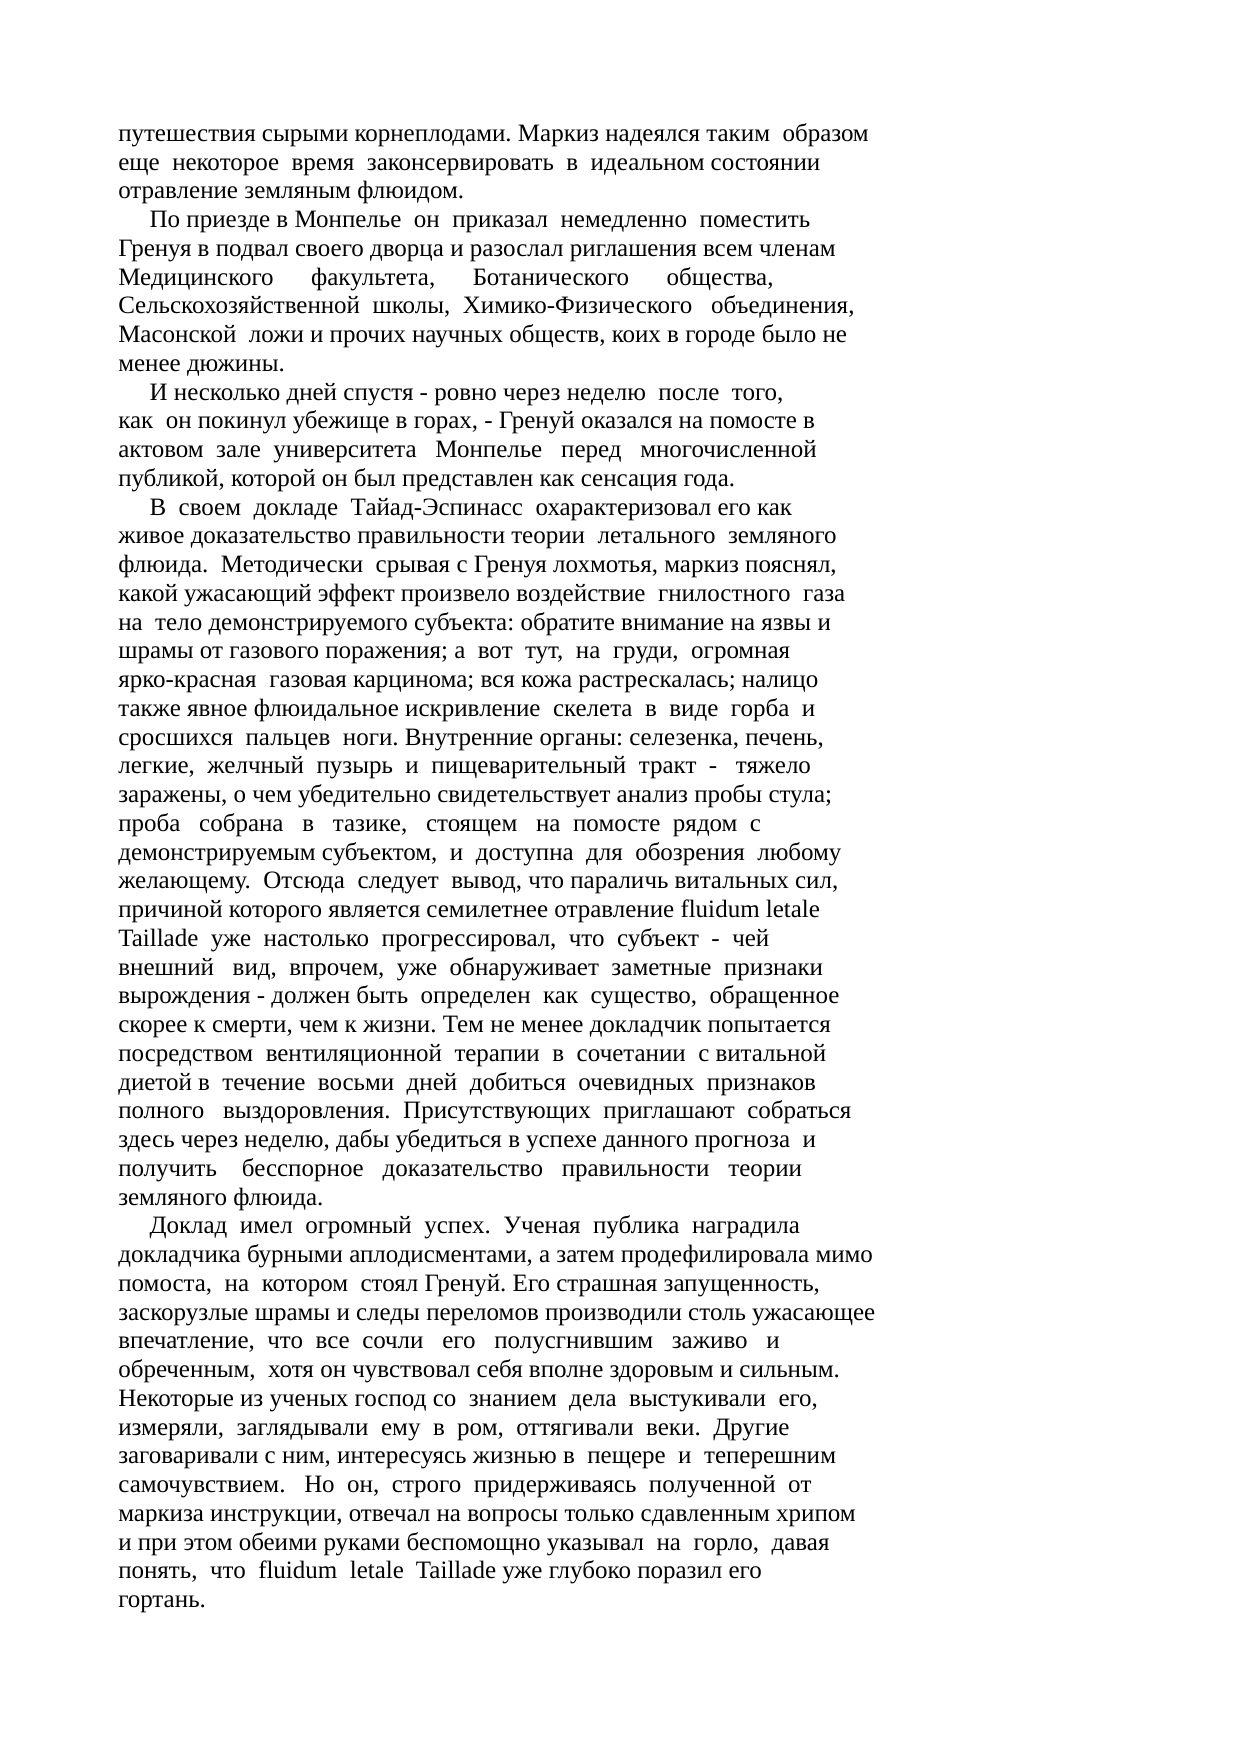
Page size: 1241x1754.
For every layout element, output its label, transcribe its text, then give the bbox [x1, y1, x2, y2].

text демонстрируемым субъектом, и доступна для обозрения любому [118, 837, 1122, 866]
text вырождения - должен быть определен как существо, обращенное [118, 981, 1122, 1009]
text какой ужасающий эффект произвело воздействие гнилостного газа [118, 578, 1122, 607]
text желающему. Отсюда следует вывод, что параличь витальных сил, [118, 866, 1122, 894]
text как он покинул убежище в горах, - Гренуй оказался на помосте в [118, 406, 1122, 434]
text здесь через неделю, дабы убедиться в успехе данного прогноза и [118, 1124, 1122, 1153]
text посредством вентиляционной терапии в сочетании с витальной [118, 1038, 1122, 1067]
text проба собрана в тазике, стоящем на помосте рядом с [118, 808, 1122, 837]
text и при этом обеими руками беспомощно указывал на горло, давая [118, 1527, 1122, 1556]
text сросшихся пальцев ноги. Внутренние органы: селезенка, печень, [118, 722, 1122, 751]
text актовом зале университета Монпелье перед многочисленной [118, 434, 1122, 463]
text еще некоторое время законсервировать в идеальном состоянии [118, 147, 1122, 176]
text шрамы от газового поражения; а вот тут, на груди, огромная [118, 636, 1122, 664]
text путешествия сырыми корнеплодами. Маркиз надеялся таким образом [118, 118, 1122, 147]
text помоста, на котором стоял Гренуй. Его страшная запущенность, [118, 1268, 1122, 1297]
text живое доказательство правильности теории летального земляного [118, 521, 1122, 549]
text легкие, желчный пузырь и пищеварительный тракт - тяжело [118, 751, 1122, 779]
text измеряли, заглядывали ему в ром, оттягивали веки. Другие [118, 1412, 1122, 1441]
text полного выздоровления. Присутствующих приглашают собраться [118, 1096, 1122, 1124]
text Гренуя в подвал своего дворца и разослал риглашения всем членам [118, 233, 1122, 262]
text докладчика бурными аплодисментами, а затем продефилировала мимо [118, 1239, 1122, 1268]
text внешний вид, впрочем, уже обнаруживает заметные признаки [118, 952, 1122, 981]
text менее дюжины. [118, 348, 1122, 377]
text И несколько дней спустя - ровно через неделю после того, [118, 377, 1122, 406]
text заражены, о чем убедительно свидетельствует анализ пробы стула; [118, 779, 1122, 808]
text на тело демонстрируемого субъекта: обратите внимание на язвы и [118, 607, 1122, 636]
text земляного флюида. [118, 1182, 1122, 1211]
text гортань. [118, 1584, 1122, 1613]
text обреченным, хотя он чувствовал себя вполне здоровым и сильным. [118, 1354, 1122, 1383]
text ярко-красная газовая карцинома; вся кожа растрескалась; налицо [118, 664, 1122, 693]
text самочувствием. Но он, строго придерживаясь полученной от [118, 1469, 1122, 1498]
text Некоторые из ученых господ со знанием дела выстукивали его, [118, 1383, 1122, 1412]
text Масонской ложи и прочих научных обществ, коих в городе было не [118, 319, 1122, 348]
text маркиза инструкции, отвечал на вопросы только сдавленным хрипом [118, 1498, 1122, 1527]
text По приезде в Монпелье он приказал немедленно поместить [118, 204, 1122, 233]
text Сельскохозяйственной школы, Химико-Физического объединения, [118, 291, 1122, 319]
text Медицинского факультета, Ботанического общества, [118, 262, 1122, 291]
text Доклад имел огромный успех. Ученая публика наградила [118, 1211, 1122, 1239]
text заскорузлые шрамы и следы переломов производили столь ужасающее [118, 1297, 1122, 1326]
text флюида. Методически срывая с Гренуя лохмотья, маркиз пояснял, [118, 549, 1122, 578]
text получить бесспорное доказательство правильности теории [118, 1153, 1122, 1182]
text также явное флюидальное искривление скелета в виде горба и [118, 693, 1122, 722]
text понять, что fluidum letale Taillade уже глубоко поразил его [118, 1556, 1122, 1584]
text скорее к смерти, чем к жизни. Тем не менее докладчик попытается [118, 1009, 1122, 1038]
text причиной которого является семилетнее отравление fluidum letale [118, 894, 1122, 923]
text Taillade уже настолько прогрессировал, что субъект - чей [118, 923, 1122, 952]
text В своем докладе Тайад-Эспинасс охарактеризовал его как [118, 492, 1122, 521]
text отравление земляным флюидом. [118, 176, 1122, 204]
text впечатление, что все сочли его полусгнившим заживо и [118, 1326, 1122, 1354]
text заговаривали с ним, интересуясь жизнью в пещере и теперешним [118, 1441, 1122, 1469]
text публикой, которой он был представлен как сенсация года. [118, 463, 1122, 492]
text диетой в течение восьми дней добиться очевидных признаков [118, 1067, 1122, 1096]
